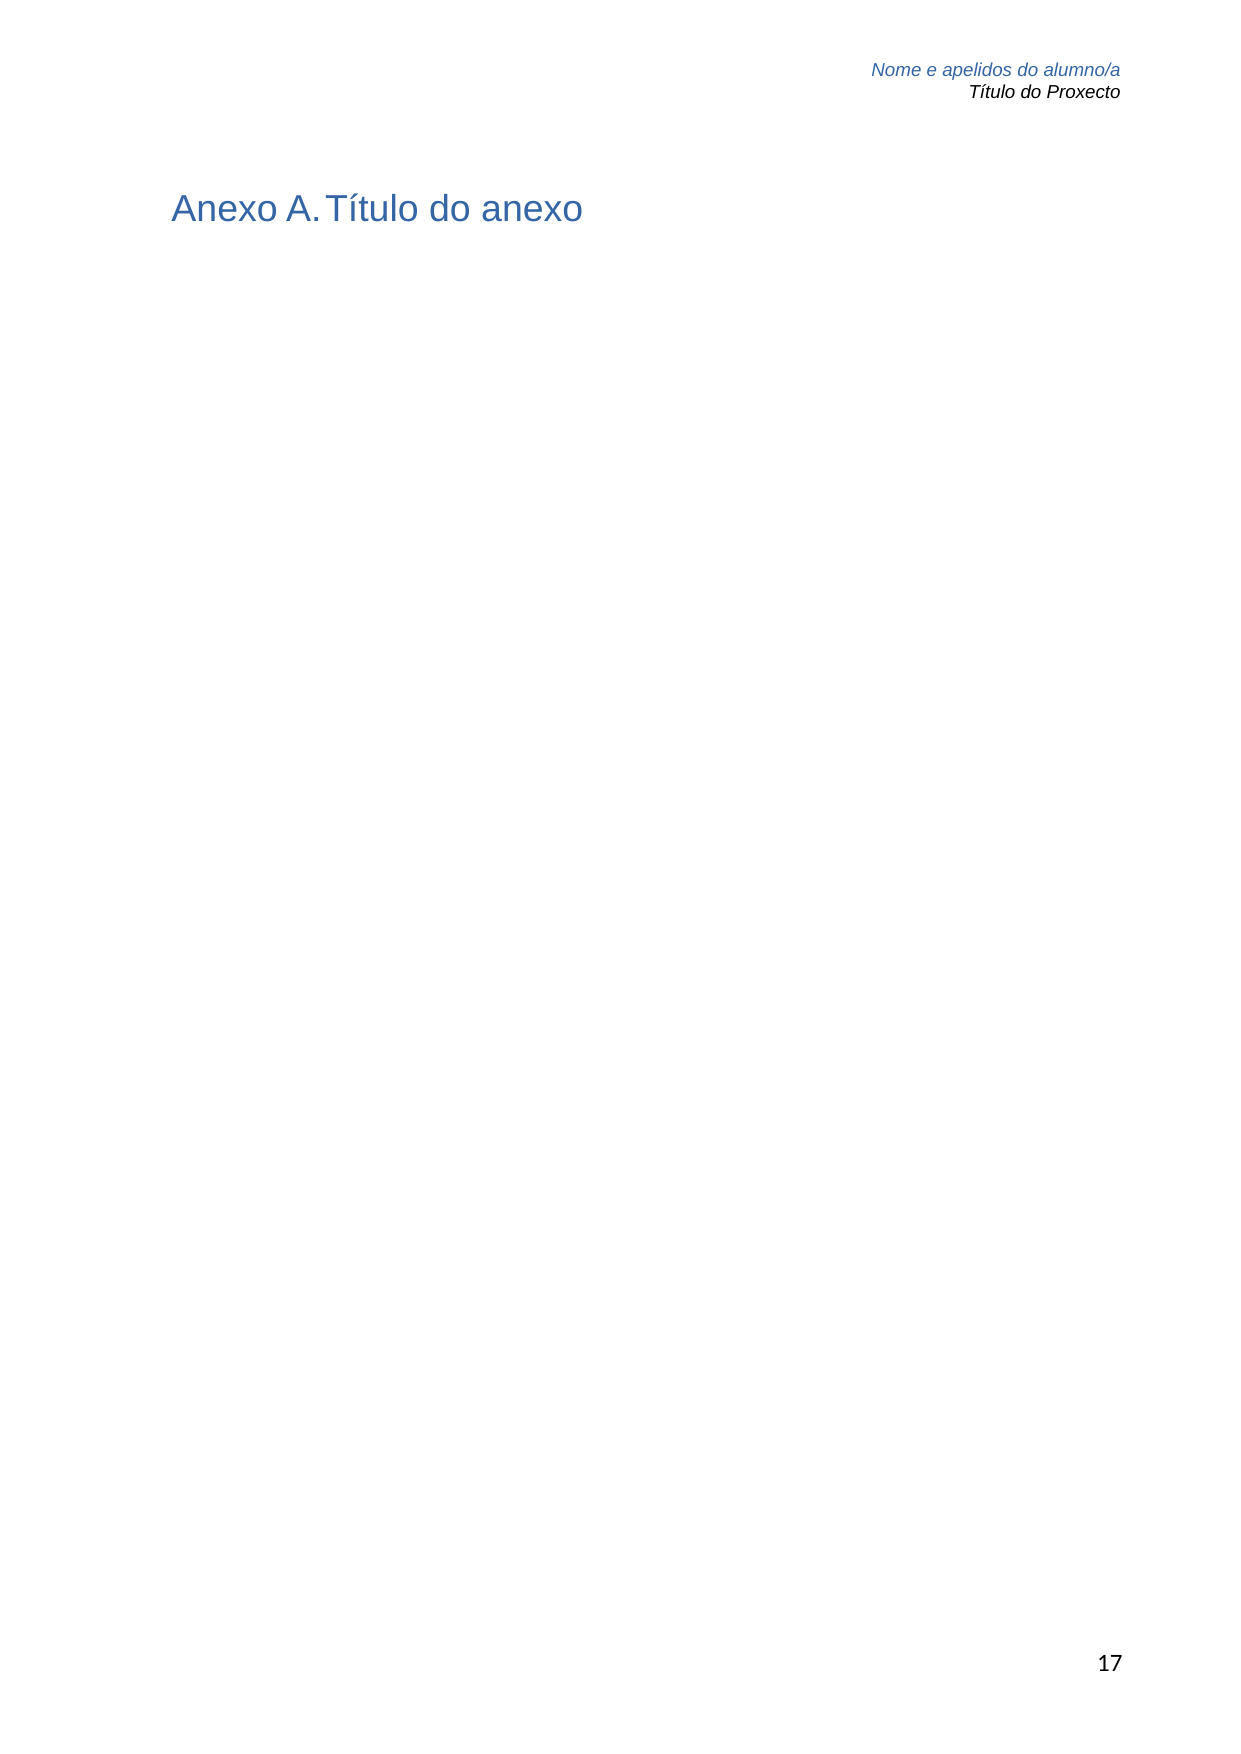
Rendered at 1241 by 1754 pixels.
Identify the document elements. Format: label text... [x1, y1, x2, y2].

list Título do anexo [171, 187, 1122, 230]
